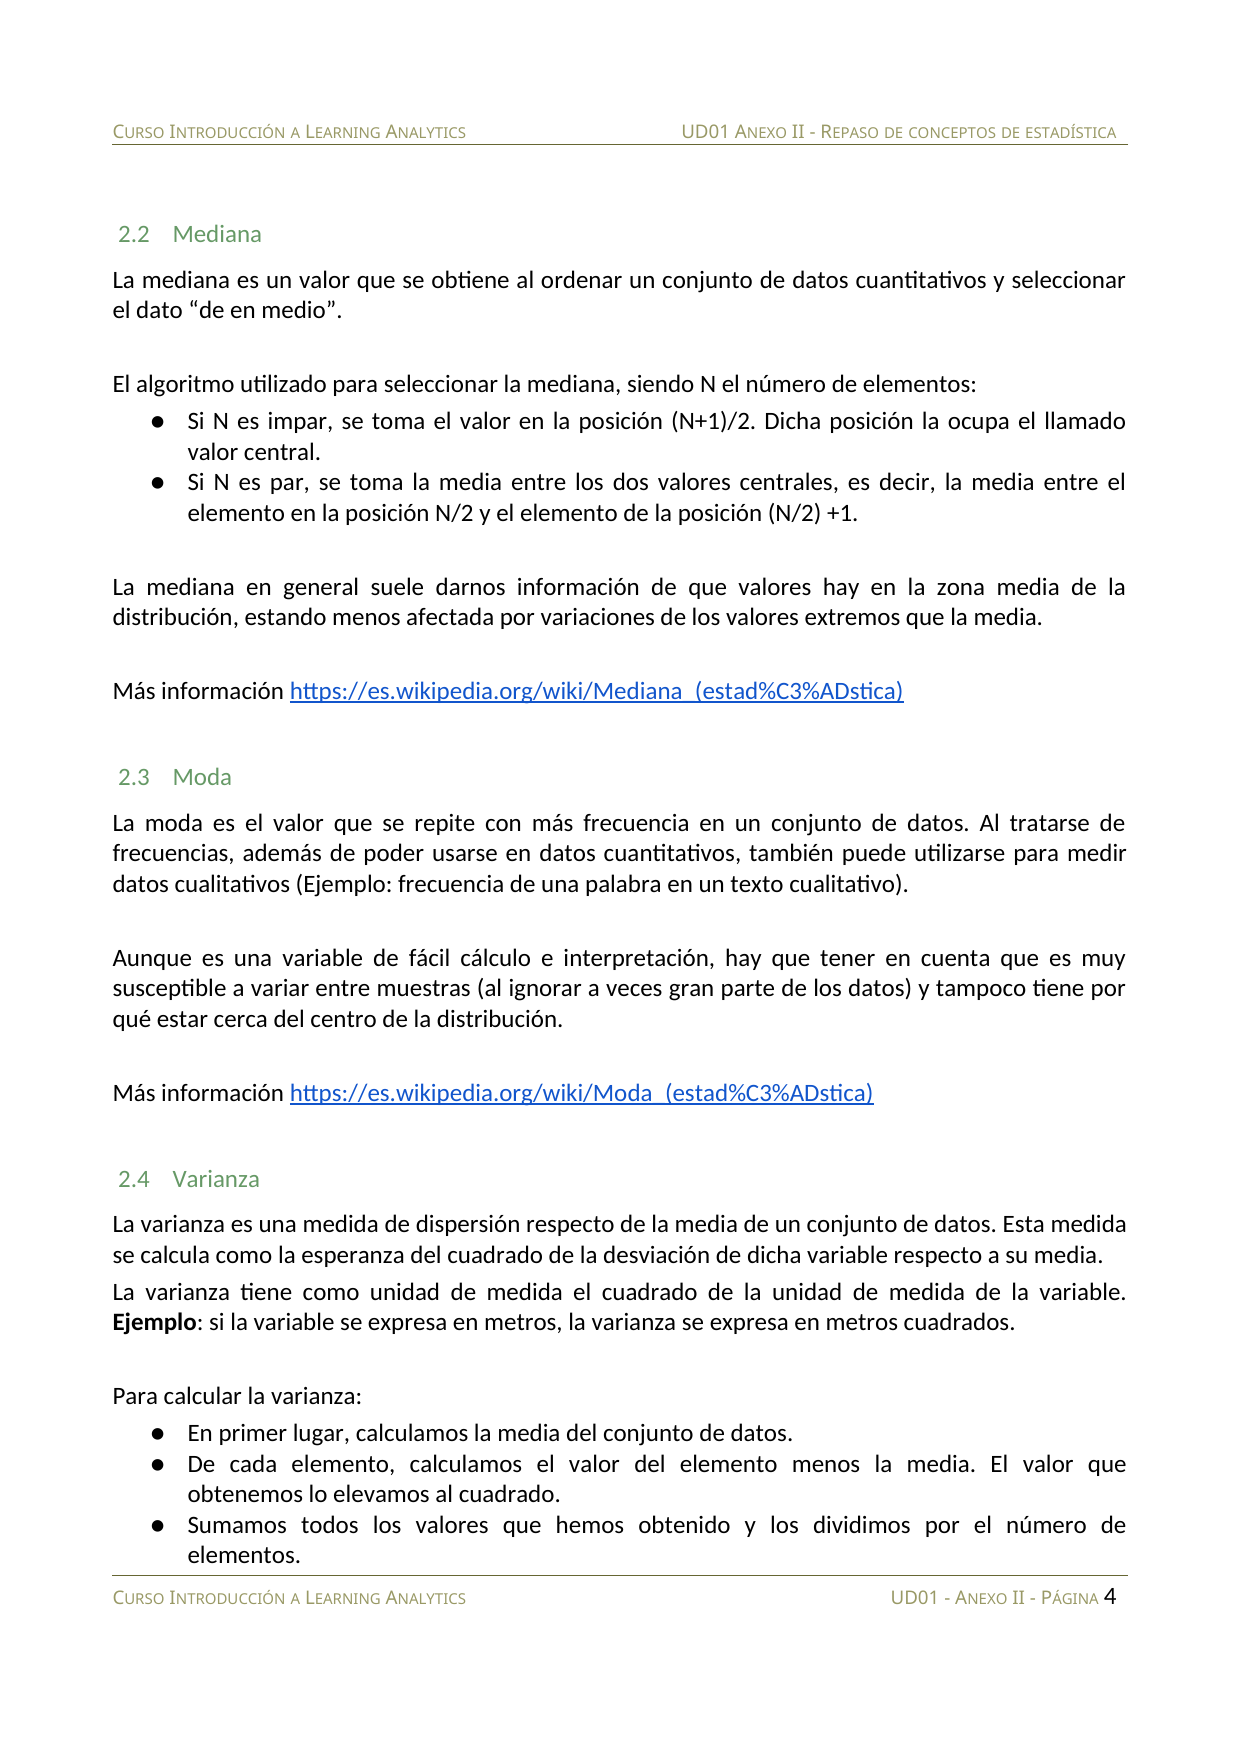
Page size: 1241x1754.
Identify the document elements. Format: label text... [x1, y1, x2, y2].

list Sumamos todos los valores que hemos obtenido y los dividimos por el número de elementos. [150, 1509, 1128, 1570]
list Si N es impar, se toma el valor en la posición (N+1)/2. Dicha posición la ocupa el llamado valor central. [150, 405, 1128, 466]
text La mediana en general suele darnos información de que valores hay en la zona media de la distribución, estando menos afectada por variaciones de los valores extremos que la media. [112, 571, 1128, 632]
list En primer lugar, calculamos la media del conjunto de datos. [150, 1417, 1128, 1448]
text Más información https://es.wikipedia.org/wiki/Moda_(estad%C3%ADstica) [112, 1077, 1128, 1107]
subtitle Mediana [112, 218, 1128, 249]
text Más información https://es.wikipedia.org/wiki/Mediana_(estad%C3%ADstica) [112, 675, 1128, 706]
list De cada elemento, calculamos el valor del elemento menos la media. El valor que obtenemos lo elevamos al cuadrado. [150, 1448, 1128, 1509]
text La varianza es una medida de dispersión respecto de la media de un conjunto de datos. Esta medida se calcula como la esperanza del cuadrado de la desviación de dicha variable respecto a su media. [112, 1208, 1128, 1269]
text La mediana es un valor que se obtiene al ordenar un conjunto de datos cuantitativos y seleccionar el dato “de en medio”. [112, 264, 1128, 325]
text Para calcular la varianza: [112, 1381, 1128, 1411]
subtitle Varianza [112, 1163, 1128, 1194]
text El algoritmo utilizado para seleccionar la mediana, siendo N el número de elementos: [112, 368, 1128, 399]
text La moda es el valor que se repite con más frecuencia en un conjunto de datos. Al tratarse de frecuencias, además de poder usarse en datos cuantitativos, también puede utilizarse para medir datos cualitativos (Ejemplo: frecuencia de una palabra en un texto cualitativo). [112, 807, 1128, 898]
subtitle Moda [112, 762, 1128, 792]
list Si N es par, se toma la media entre los dos valores centrales, es decir, la media entre el elemento en la posición N/2 y el elemento de la posición (N/2) +1. [150, 466, 1128, 527]
text La varianza tiene como unidad de medida el cuadrado de la unidad de medida de la variable. Ejemplo: si la variable se expresa en metros, la varianza se expresa en metros cuadrados. [112, 1276, 1128, 1337]
text Aunque es una variable de fácil cálculo e interpretación, hay que tener en cuenta que es muy susceptible a variar entre muestras (al ignorar a veces gran parte de los datos) y tampoco tiene por qué estar cerca del centro de la distribución. [112, 942, 1128, 1033]
